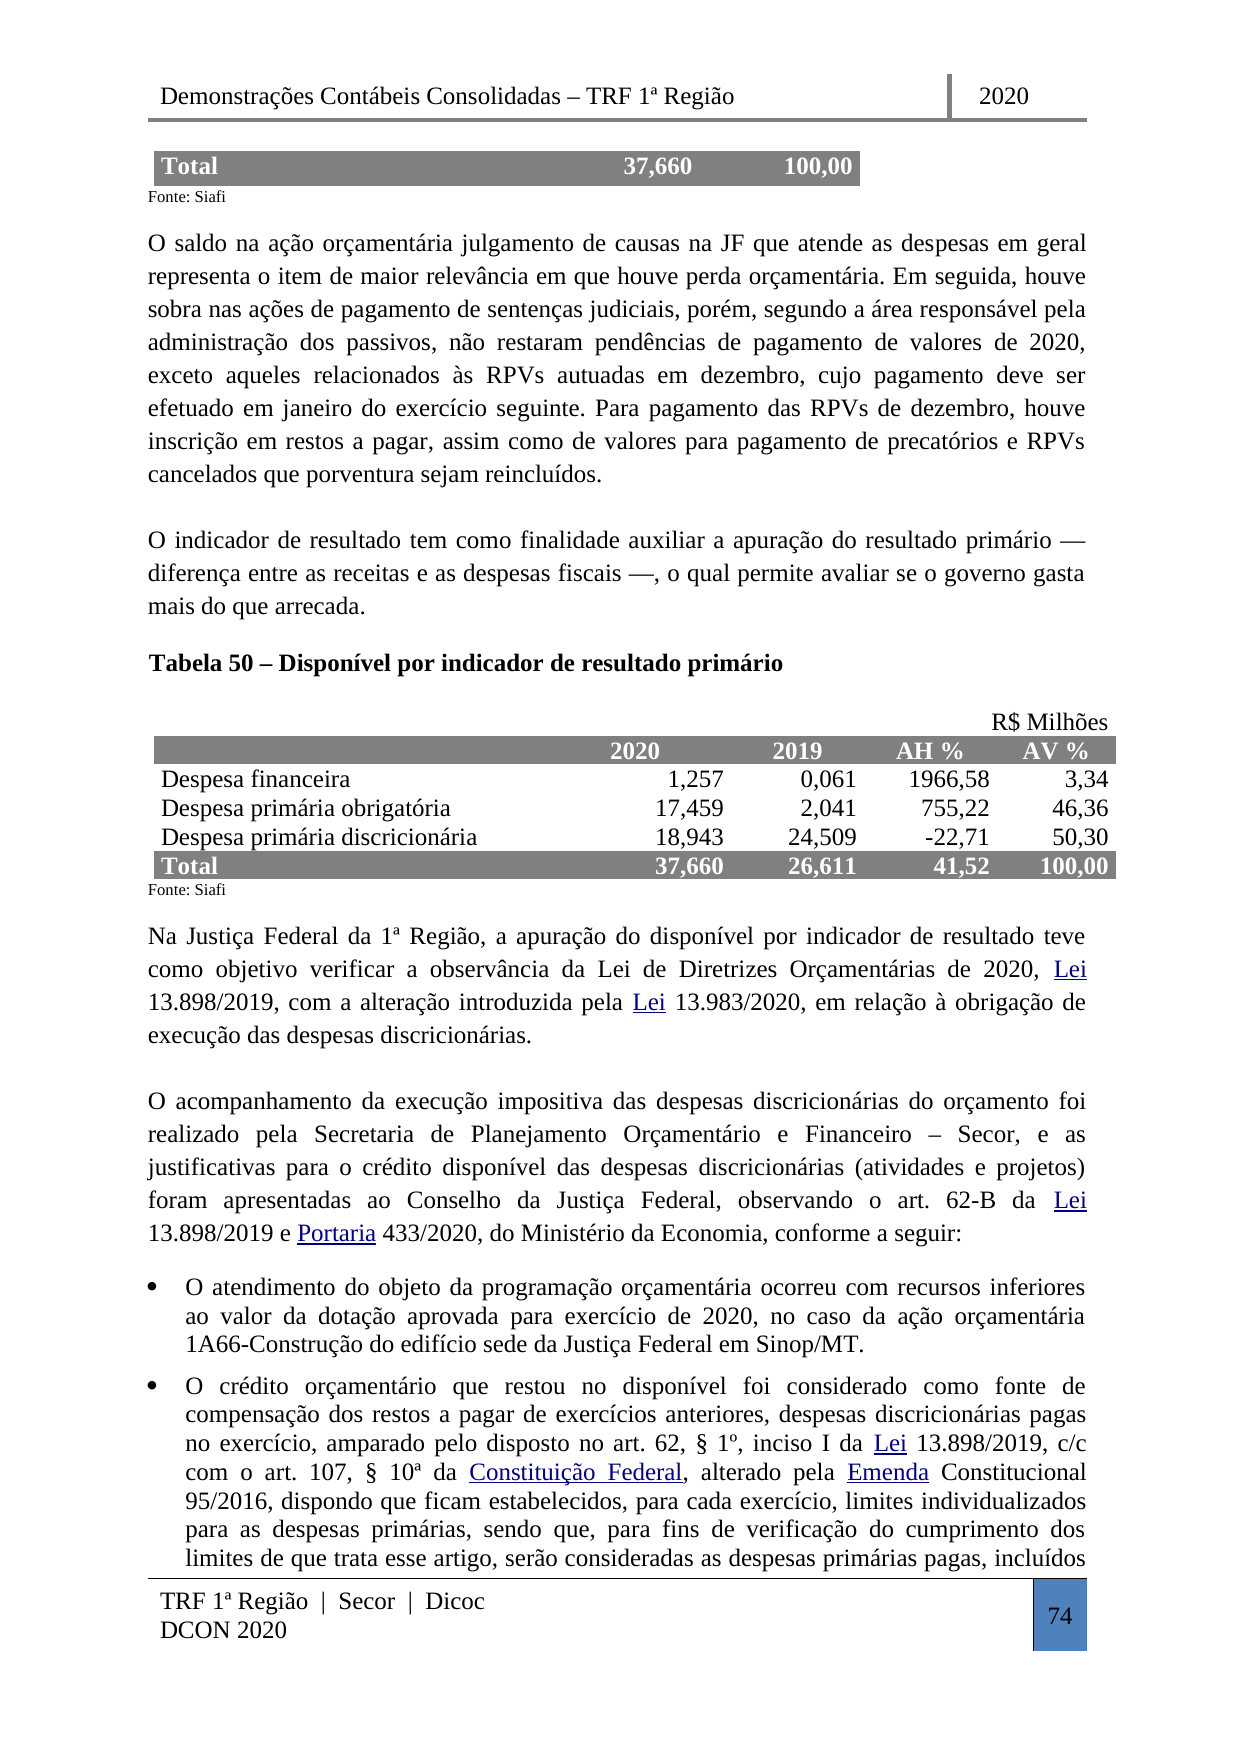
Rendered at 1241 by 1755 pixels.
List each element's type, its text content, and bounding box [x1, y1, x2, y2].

table_cell 17,459 [539, 793, 731, 822]
table_cell -22,71 [864, 822, 997, 851]
table_header [154, 707, 539, 736]
text O acompanhamento da execução impositiva das despesas discricionárias do orçamento foi realizado pela Secretaria de Planejamento Orçamentário e Financeiro – Secor, e as justificativas para o crédito disponível das despesas discricionárias (atividades e projetos) foram apresentadas ao Conselho da Justiça Federal, observando o art. 62-B da Lei 13.898/2019 e Portaria 433/2020, do Ministério da Economia, conforme a seguir: [148, 1086, 1087, 1247]
table_header [539, 707, 731, 736]
table_cell 37,660 [539, 851, 731, 879]
table_header R$ Milhões [864, 707, 1116, 736]
table_cell 41,52 [864, 851, 997, 879]
text Fonte: Siafi [148, 186, 1087, 215]
table_header [731, 707, 864, 736]
text Tabela 50 – Disponível por indicador de resultado primário [149, 646, 1086, 679]
table_cell 24,509 [731, 822, 864, 851]
table_cell 2019 [731, 736, 864, 764]
table_cell 1,257 [539, 765, 731, 793]
table_cell [154, 736, 539, 764]
table_cell 2020 [539, 736, 731, 764]
table_cell 755,22 [864, 793, 997, 822]
table_cell 37,660 [501, 151, 706, 186]
text O indicador de resultado tem como finalidade auxiliar a apuração do resultado primário — diferença entre as receitas e as despesas fiscais —, o qual permite avaliar se o governo gasta mais do que arrecada. [148, 525, 1087, 620]
table_cell Total [154, 151, 501, 186]
table_cell 2,041 [731, 793, 864, 822]
list O atendimento do objeto da programação orçamentária ocorreu com recursos inferiores ao valor da dotação aprovada para exercício de 2020, no caso da ação orçamentária 1A66-Construção do edifício sede da Justiça Federal em Sinop/MT. [148, 1272, 1087, 1358]
table_cell Despesa primária obrigatória [154, 793, 539, 822]
table_cell 100,00 [706, 151, 860, 186]
table_cell Despesa financeira [154, 765, 539, 793]
table_cell 3,34 [997, 765, 1116, 793]
text Fonte: Siafi [148, 879, 1087, 908]
text Na Justiça Federal da 1ª Região, a apuração do disponível por indicador de resultado teve como objetivo verificar a observância da Lei de Diretrizes Orçamentárias de 2020, Lei 13.898/2019, com a alteração introduzida pela Lei 13.983/2020, em relação à obrigação de execução das despesas discricionárias. [148, 921, 1087, 1048]
table_cell AH % [864, 736, 997, 764]
table_cell Total [154, 851, 539, 879]
table_cell 1966,58 [864, 765, 997, 793]
table_cell 18,943 [539, 822, 731, 851]
table_cell 46,36 [997, 793, 1116, 822]
table_cell AV % [997, 736, 1116, 764]
table_cell 50,30 [997, 822, 1116, 851]
list O crédito orçamentário que restou no disponível foi considerado como fonte de compensação dos restos a pagar de exercícios anteriores, despesas discricionárias pagas no exercício, amparado pelo disposto no art. 62, § 1º, inciso I da Lei 13.898/2019, c/c com o art. 107, § 10ª da Constituição Federal, alterado pela Emenda Constitucional 95/2016, dispondo que ficam estabelecidos, para cada exercício, limites individualizados para as despesas primárias, sendo que, para fins de verificação do cumprimento dos limites de que trata esse artigo, serão consideradas as despesas primárias pagas, incluídos [148, 1371, 1087, 1572]
table_cell 0,061 [731, 765, 864, 793]
text O saldo na ação orçamentária julgamento de causas na JF que atende as despesas em geral representa o item de maior relevância em que houve perda orçamentária. Em seguida, houve sobra nas ações de pagamento de sentenças judiciais, porém, segundo a área responsável pela administração dos passivos, não restaram pendências de pagamento de valores de 2020, exceto aqueles relacionados às RPVs autuadas em dezembro, cujo pagamento deve ser efetuado em janeiro do exercício seguinte. Para pagamento das RPVs de dezembro, houve inscrição em restos a pagar, assim como de valores para pagamento de precatórios e RPVs cancelados que porventura sejam reincluídos. [148, 228, 1087, 488]
table_cell 100,00 [997, 851, 1116, 879]
table_cell Despesa primária discricionária [154, 822, 539, 851]
table_cell 26,611 [731, 851, 864, 879]
